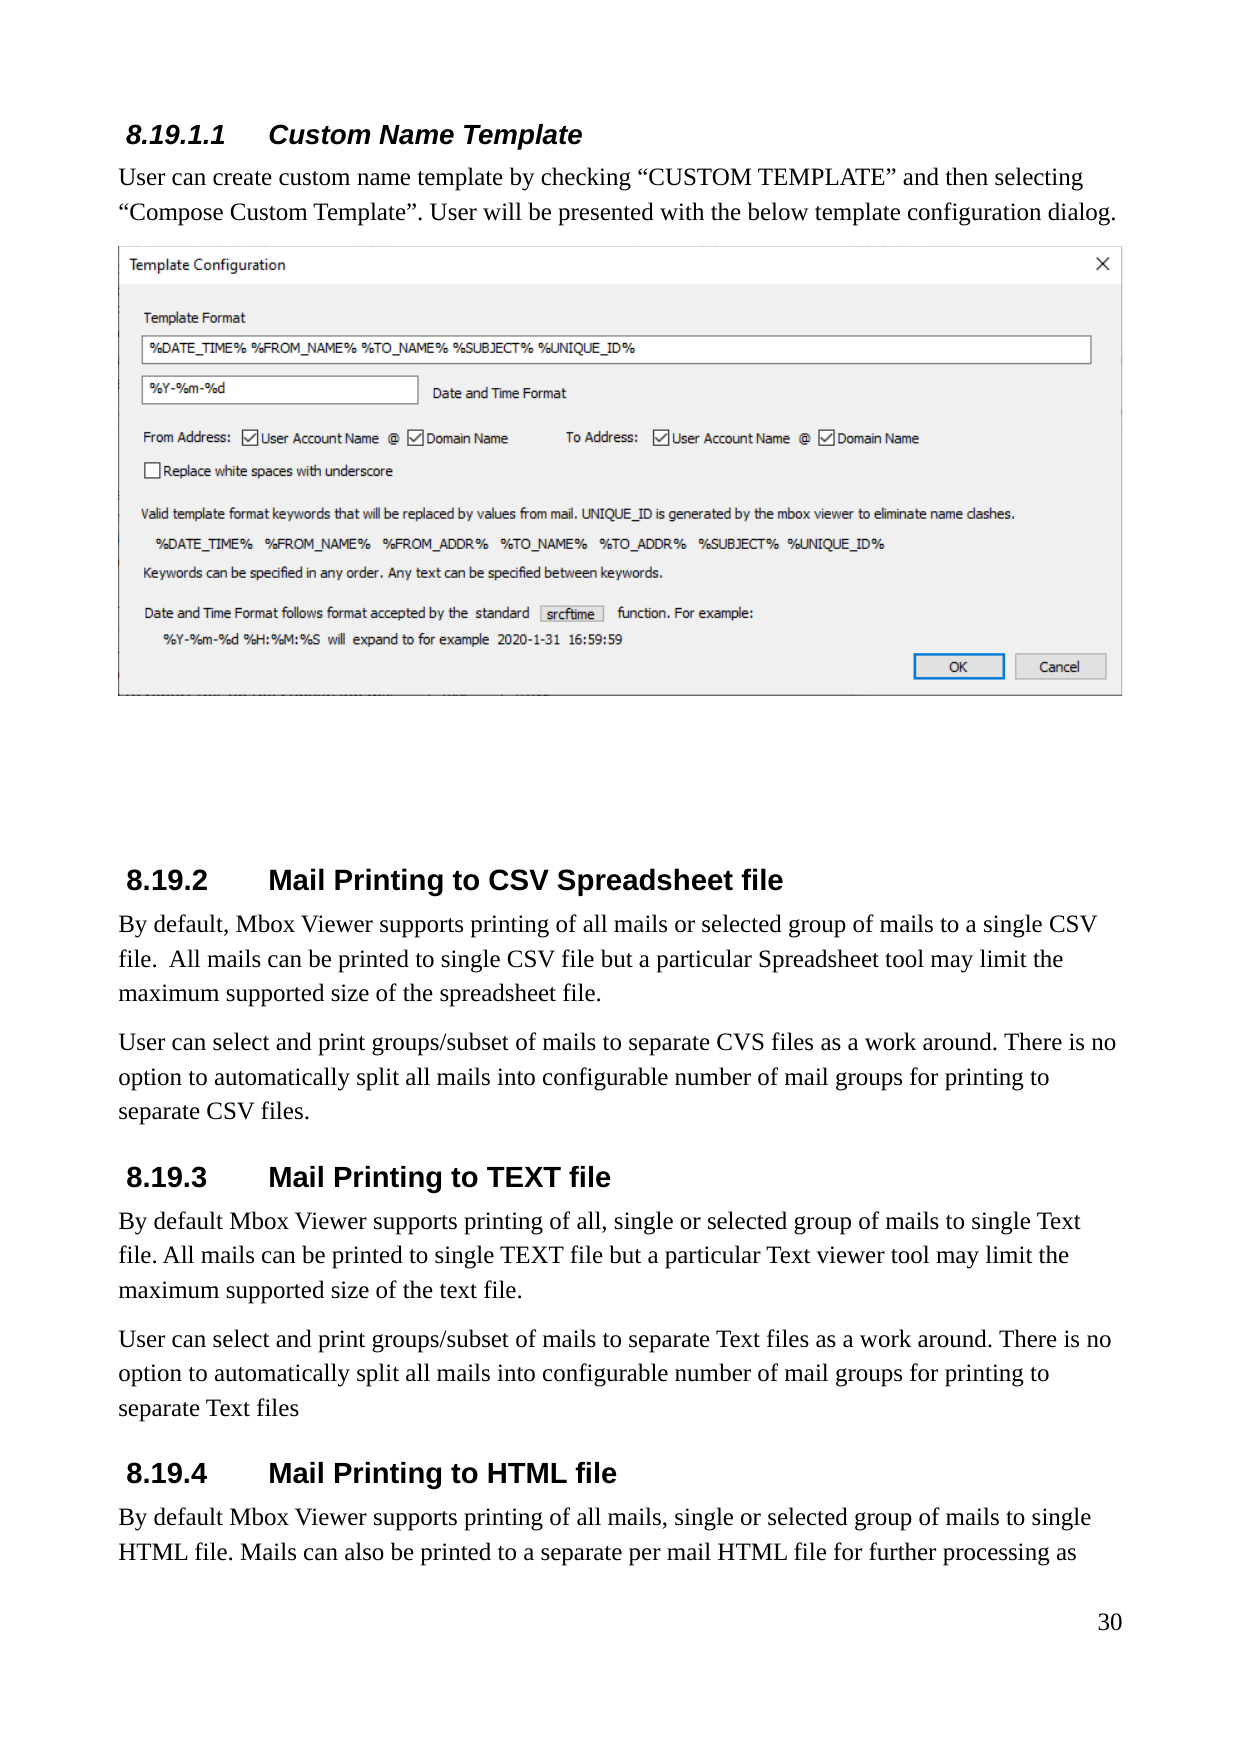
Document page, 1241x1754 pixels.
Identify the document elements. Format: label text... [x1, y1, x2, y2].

subtitle Mail Printing to TEXT file [118, 1160, 1122, 1193]
text By default Mbox Viewer supports printing of all mails, single or selected group of mails to single HTML file. Mails can also be printed to a separate per mail HTML file for further processing as [118, 1502, 1122, 1566]
text By default, Mbox Viewer supports printing of all mails or selected group of mails to a single CSV file. All mails can be printed to single CSV file but a particular Spreadsheet tool may limit the maximum supported size of the spreadsheet file. [118, 909, 1122, 1007]
text User can create custom name template by checking “CUSTOM TEMPLATE” and then selecting “Compose Custom Template”. User will be presented with the below template configuration dialog. [118, 162, 1122, 226]
text User can select and print groups/subset of mails to separate CVS files as a work around. There is no option to automatically split all mails into configurable number of mail groups for printing to separate CSV files. [118, 1027, 1122, 1125]
text User can select and print groups/subset of mails to separate Text files as a work around. There is no option to automatically split all mails into configurable number of mail groups for printing to separate Text files [118, 1324, 1122, 1422]
text By default Mbox Viewer supports printing of all, single or selected group of mails to single Text file. All mails can be printed to single TEXT file but a particular Text viewer tool may limit the maximum supported size of the text file. [118, 1206, 1122, 1303]
subtitle Mail Printing to HTML file [118, 1456, 1122, 1490]
subtitle Custom Name Template [118, 118, 1122, 150]
picture [118, 246, 1123, 696]
subtitle Mail Printing to CSV Spreadsheet file [118, 863, 1122, 897]
